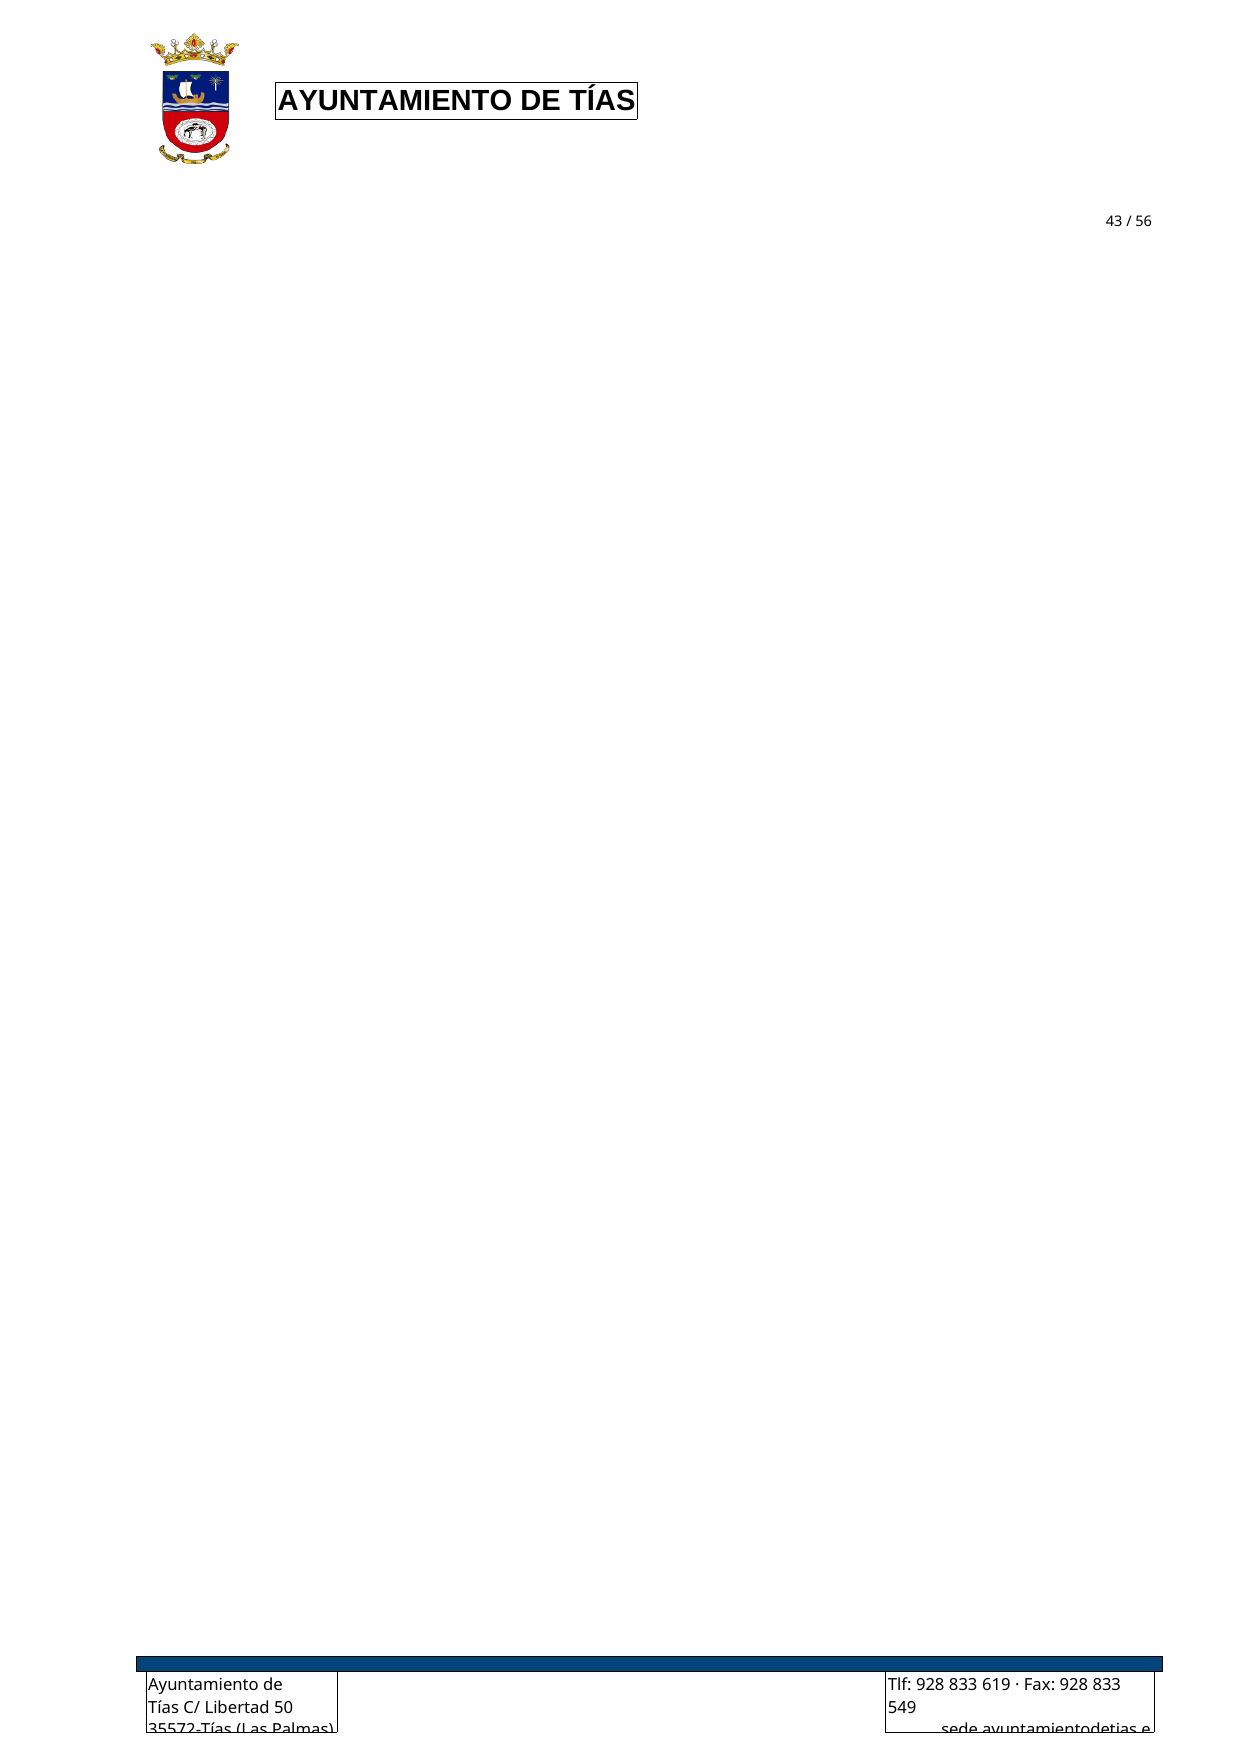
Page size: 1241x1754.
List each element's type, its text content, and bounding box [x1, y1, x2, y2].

text 43 / 56 [135, 211, 1152, 231]
